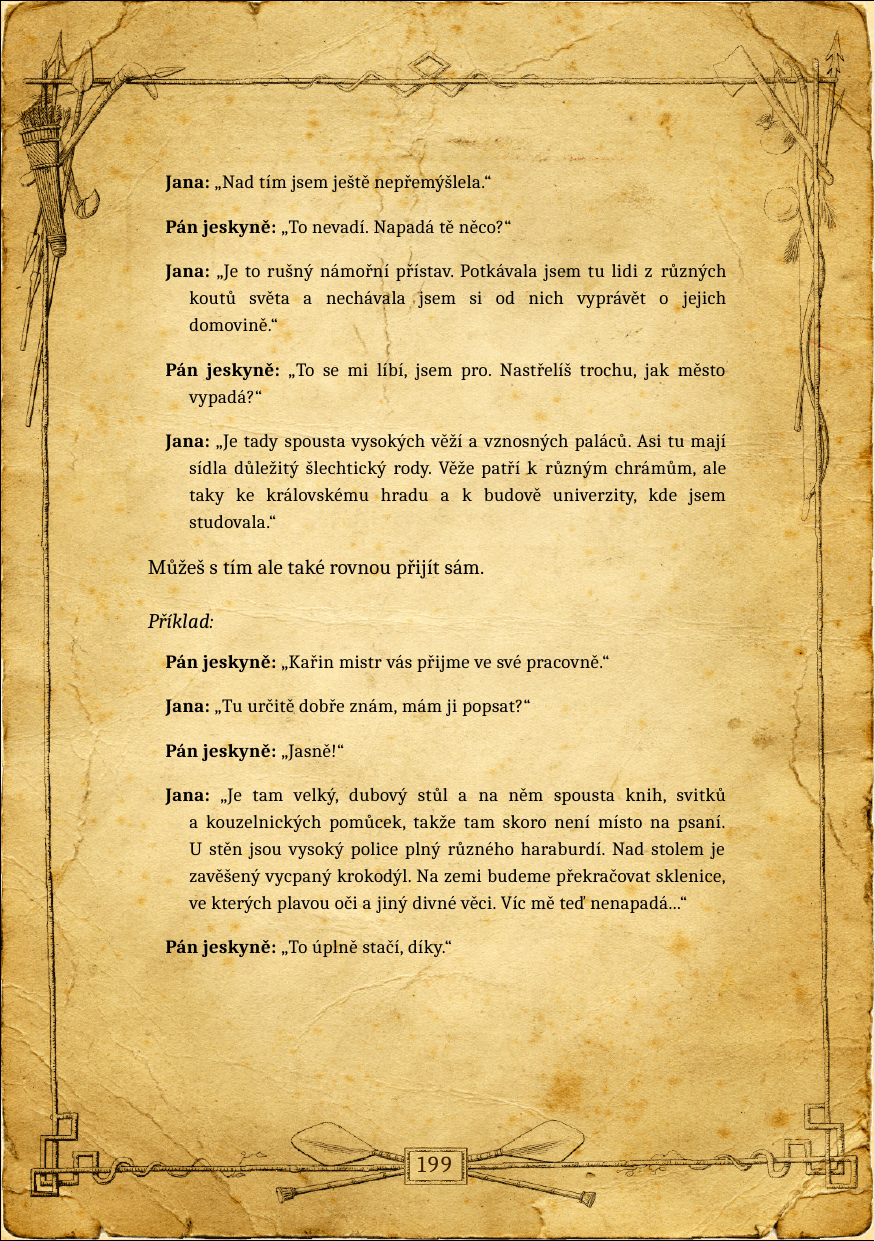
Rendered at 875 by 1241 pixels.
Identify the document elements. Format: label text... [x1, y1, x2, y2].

picture [1, 1, 874, 1240]
text Pán jeskyně: „Kařin mistr vás přijme ve své pracovně.“ [165, 651, 726, 673]
text Pán jeskyně: „To nevadí. Napadá tě něco?“ [165, 216, 726, 238]
text Pán jeskyně: „To se mi líbí, jsem pro. Nastřelíš trochu, jak město vypadá?“ [165, 359, 726, 408]
text Příklad: [148, 609, 726, 633]
text Jana: „Je tady spousta vysokých věží a⁠ vznosných paláců. Asi tu mají sídla důležitý šlechtický rody. Věže patří k⁠ různým chrámům, ale taky ke královskému hradu a⁠ k⁠ budově univerzity, kde jsem studovala.“ [165, 431, 726, 533]
text Jana: „Je to rušný námořní přístav. Potkávala jsem tu lidi z⁠ různých koutů světa a⁠ nechávala jsem si od nich vyprávět o⁠ jejich domovině.“ [165, 261, 726, 336]
text Jana: „Tu určitě dobře znám, mám ji popsat?“ [165, 696, 726, 717]
text Můžeš s⁠ tím ale také rovnou přijít sám. [148, 556, 726, 580]
text Pán jeskyně: „To úplně stačí, díky.“ [165, 937, 726, 958]
text Jana: „Nad tím jsem ještě nepřemýšlela.“ [165, 172, 726, 193]
text Pán jeskyně: „Jasně!“ [165, 740, 726, 762]
text Jana: „Je tam velký, dubový stůl a⁠ na něm spousta knih, svitků a⁠ kouzelnických pomůcek, takže tam skoro není místo na psaní. U⁠ stěn jsou vysoký police plný různého haraburdí. Nad stolem je zavěšený vycpaný krokodýl. Na zemi budeme překračovat sklenice, ve kterých plavou oči a⁠ jiný divné věci. Víc mě teď nenapadá...“ [165, 785, 726, 914]
